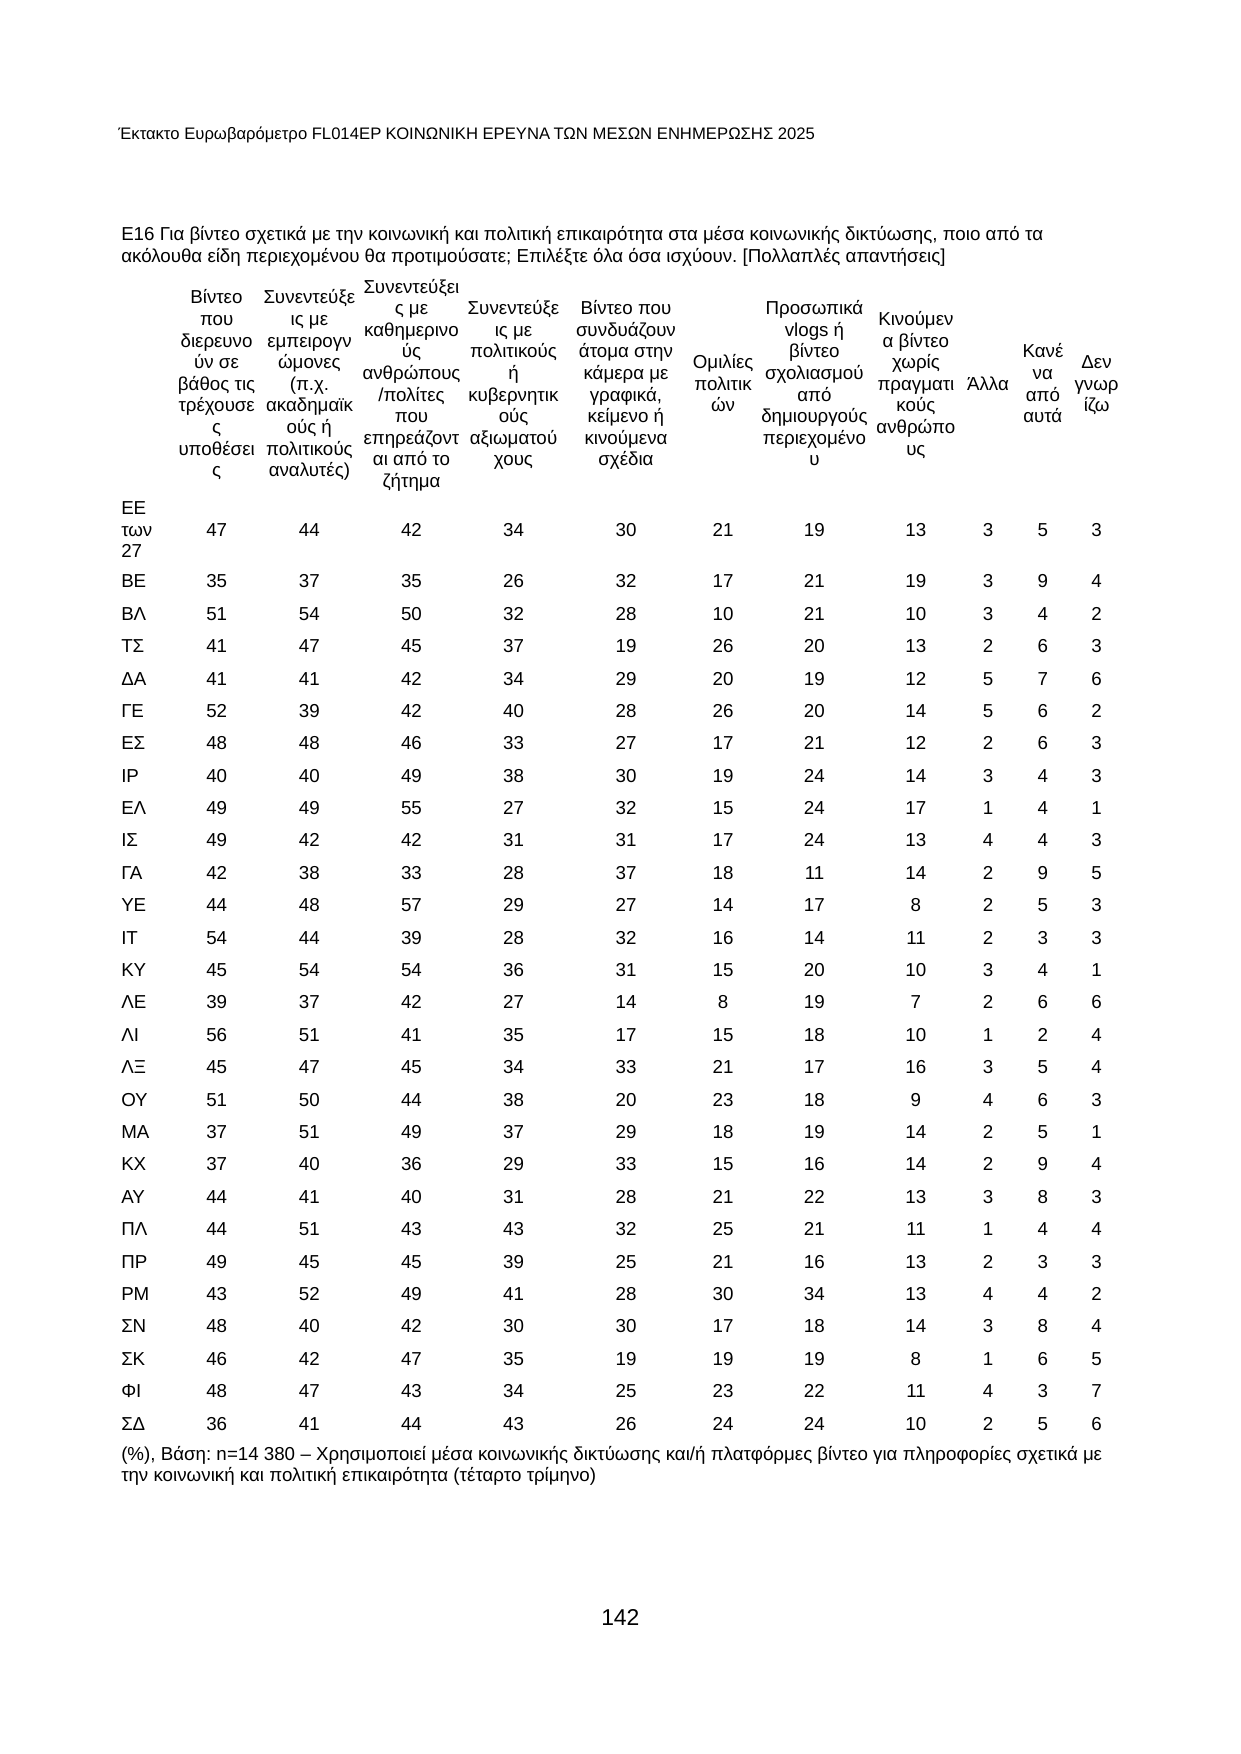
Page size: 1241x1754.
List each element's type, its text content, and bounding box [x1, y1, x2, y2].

table_cell 1 [1070, 1115, 1123, 1148]
table_cell 2 [960, 1115, 1015, 1148]
table_cell 46 [359, 727, 463, 759]
table_cell 3 [960, 565, 1015, 597]
table_cell 11 [871, 1375, 960, 1407]
table_cell 41 [174, 662, 259, 694]
table_cell 19 [689, 759, 757, 791]
table_cell 7 [1015, 662, 1070, 694]
table_cell 26 [689, 694, 757, 727]
table_cell 47 [259, 630, 359, 662]
table_cell 8 [871, 1342, 960, 1374]
table_cell 3 [1070, 824, 1123, 856]
table_cell 40 [259, 1310, 359, 1342]
table_cell 54 [259, 954, 359, 986]
table_cell 3 [1070, 1245, 1123, 1277]
table_cell 4 [1070, 565, 1123, 597]
table_cell Βίντεο που συνδυάζουν άτομα στην κάμερα με γραφικά, κείμενο ή κινούμενα σχέδια [563, 273, 688, 494]
table_cell 28 [464, 856, 563, 889]
table_cell ΕΕ των 27 [118, 494, 173, 565]
table_cell 20 [563, 1083, 688, 1115]
table_cell 48 [174, 1310, 259, 1342]
table_cell 36 [174, 1407, 259, 1439]
table_cell 4 [1015, 791, 1070, 824]
table_cell 50 [359, 597, 463, 629]
table_cell 35 [359, 565, 463, 597]
table_cell 49 [174, 824, 259, 856]
table_cell 54 [259, 597, 359, 629]
table_cell 29 [464, 889, 563, 921]
table_cell 29 [464, 1148, 563, 1180]
table_cell 14 [757, 921, 871, 953]
table_cell 1 [960, 1018, 1015, 1051]
table_cell 13 [871, 1180, 960, 1213]
table_cell 11 [871, 1213, 960, 1245]
table_cell 9 [871, 1083, 960, 1115]
table_cell 25 [563, 1245, 688, 1277]
table_header Ε16 Για βίντεο σχετικά με την κοινωνική και πολιτική επικαιρότητα στα μέσα κοινωνικής δικτύωσης, ποιο από τα ακόλουθα είδη περιεχομένου θα προτιμούσατε; Επιλέξτε όλα όσα ισχύουν. [Πολλαπλές απαντήσεις] [118, 217, 1123, 273]
table_cell 35 [464, 1342, 563, 1374]
table_cell 17 [689, 824, 757, 856]
table_cell ΓΕ [118, 694, 173, 727]
table_cell 3 [960, 1051, 1015, 1083]
table_cell ΒΛ [118, 597, 173, 629]
table_cell 38 [464, 759, 563, 791]
table_cell 4 [1015, 1278, 1070, 1310]
table_cell 5 [960, 694, 1015, 727]
table_cell 13 [871, 1245, 960, 1277]
table_cell 25 [689, 1213, 757, 1245]
table_cell 12 [871, 727, 960, 759]
table_cell 17 [757, 889, 871, 921]
table_cell 28 [563, 1180, 688, 1213]
table_cell 20 [757, 954, 871, 986]
table_cell ΣΔ [118, 1407, 173, 1439]
table_cell 24 [757, 824, 871, 856]
table_cell 18 [757, 1083, 871, 1115]
table_cell 27 [464, 986, 563, 1018]
table_cell 27 [563, 889, 688, 921]
table_cell Βίντεο που διερευνούν σε βάθος τις τρέχουσες υποθέσεις [174, 273, 259, 494]
table_cell ΙΣ [118, 824, 173, 856]
table_cell 18 [757, 1018, 871, 1051]
table_cell 32 [464, 597, 563, 629]
table_cell 28 [563, 694, 688, 727]
table_cell 24 [757, 759, 871, 791]
table_cell (%), Βάση: n=14 380 – Χρησιμοποιεί μέσα κοινωνικής δικτύωσης και/ή πλατφόρμες βίντεο για πληροφορίες σχετικά με την κοινωνική και πολιτική επικαιρότητα (τέταρτο τρίμηνο) [118, 1439, 1123, 1488]
table_cell 6 [1015, 1083, 1070, 1115]
table_cell 20 [757, 694, 871, 727]
table_cell 3 [960, 597, 1015, 629]
table_cell 21 [757, 597, 871, 629]
table_cell 26 [563, 1407, 688, 1439]
table_cell 42 [174, 856, 259, 889]
table_cell 42 [359, 694, 463, 727]
table_cell 44 [359, 1083, 463, 1115]
table_cell ΟΥ [118, 1083, 173, 1115]
table_cell 47 [174, 494, 259, 565]
table_cell 18 [757, 1310, 871, 1342]
table_cell 27 [464, 791, 563, 824]
table_cell 21 [689, 1051, 757, 1083]
table_cell 51 [174, 597, 259, 629]
table_cell 39 [464, 1245, 563, 1277]
table_cell 15 [689, 954, 757, 986]
table_cell 6 [1015, 1342, 1070, 1374]
table_cell 41 [259, 1180, 359, 1213]
table_cell Συνεντεύξεις με εμπειρογνώμονες (π.χ. ακαδημαϊκούς ή πολιτικούς αναλυτές) [259, 273, 359, 494]
table_cell 3 [960, 759, 1015, 791]
table_cell 2 [960, 856, 1015, 889]
table_cell Άλλα [960, 273, 1015, 494]
table_cell 31 [563, 824, 688, 856]
table_cell 41 [259, 662, 359, 694]
table_cell 32 [563, 1213, 688, 1245]
table_cell 8 [1015, 1310, 1070, 1342]
table_cell 30 [563, 759, 688, 791]
table_cell 44 [174, 1213, 259, 1245]
table_cell ΕΛ [118, 791, 173, 824]
table_cell 23 [689, 1083, 757, 1115]
table_cell ΙΡ [118, 759, 173, 791]
table_cell 3 [1070, 727, 1123, 759]
table_cell 6 [1015, 630, 1070, 662]
table_cell 29 [563, 1115, 688, 1148]
table_cell 4 [960, 1375, 1015, 1407]
table_cell 3 [960, 1310, 1015, 1342]
table_cell Προσωπικά vlogs ή βίντεο σχολιασμού από δημιουργούς περιεχομένου [757, 273, 871, 494]
table_cell 15 [689, 1148, 757, 1180]
table_cell 21 [757, 727, 871, 759]
table_cell 3 [960, 1180, 1015, 1213]
table_cell 28 [563, 1278, 688, 1310]
table_cell ΚΥ [118, 954, 173, 986]
table_cell 4 [1015, 954, 1070, 986]
table_cell 54 [174, 921, 259, 953]
table_cell 2 [1015, 1018, 1070, 1051]
table_cell 2 [960, 889, 1015, 921]
table_cell 9 [1015, 1148, 1070, 1180]
table_cell 8 [689, 986, 757, 1018]
table_cell 6 [1070, 662, 1123, 694]
table_cell 26 [464, 565, 563, 597]
table_cell 46 [174, 1342, 259, 1374]
table_cell 4 [1070, 1051, 1123, 1083]
table_cell 3 [1070, 630, 1123, 662]
table_cell 48 [259, 889, 359, 921]
table_cell 2 [960, 1407, 1015, 1439]
table_cell 50 [259, 1083, 359, 1115]
table_cell 39 [174, 986, 259, 1018]
table_cell 37 [174, 1115, 259, 1148]
table_cell 4 [1070, 1310, 1123, 1342]
table_cell 27 [563, 727, 688, 759]
table_cell 32 [563, 791, 688, 824]
table_cell ΣΚ [118, 1342, 173, 1374]
table_cell 34 [757, 1278, 871, 1310]
table_cell 37 [563, 856, 688, 889]
table_cell 41 [464, 1278, 563, 1310]
table_cell 19 [757, 662, 871, 694]
table_cell 34 [464, 1375, 563, 1407]
table_cell 44 [359, 1407, 463, 1439]
table_cell 47 [359, 1342, 463, 1374]
table_cell 2 [960, 1148, 1015, 1180]
table_cell 42 [259, 824, 359, 856]
table_cell 56 [174, 1018, 259, 1051]
table_cell ΑΥ [118, 1180, 173, 1213]
table_cell 32 [563, 565, 688, 597]
table_cell 45 [359, 1245, 463, 1277]
table_cell 10 [871, 597, 960, 629]
table_cell 30 [563, 494, 688, 565]
table_cell 43 [359, 1213, 463, 1245]
table_cell 19 [757, 494, 871, 565]
table_cell 5 [1015, 494, 1070, 565]
table_cell 6 [1070, 986, 1123, 1018]
table_cell 16 [689, 921, 757, 953]
table_cell 7 [871, 986, 960, 1018]
table_cell 41 [259, 1407, 359, 1439]
table_cell 33 [359, 856, 463, 889]
table_cell Ομιλίες πολιτικών [689, 273, 757, 494]
table_cell ΦΙ [118, 1375, 173, 1407]
table_cell 3 [1015, 1245, 1070, 1277]
table_cell 13 [871, 630, 960, 662]
table_cell 37 [464, 1115, 563, 1148]
table_cell 2 [1070, 694, 1123, 727]
table_cell 51 [259, 1115, 359, 1148]
table_cell 42 [359, 494, 463, 565]
table_cell 40 [259, 759, 359, 791]
table_cell 1 [960, 1342, 1015, 1374]
table_cell Κινούμενα βίντεο χωρίς πραγματικούς ανθρώπους [871, 273, 960, 494]
table_cell 13 [871, 824, 960, 856]
table_cell 2 [960, 727, 1015, 759]
table_cell 42 [359, 662, 463, 694]
table_cell 3 [1070, 1180, 1123, 1213]
table_cell ΒΕ [118, 565, 173, 597]
table_cell 34 [464, 1051, 563, 1083]
table_cell 5 [1015, 1051, 1070, 1083]
table_cell 39 [259, 694, 359, 727]
table_cell 6 [1070, 1407, 1123, 1439]
table_cell 17 [689, 565, 757, 597]
table_cell 40 [259, 1148, 359, 1180]
table_cell 14 [871, 694, 960, 727]
table_cell 38 [259, 856, 359, 889]
table_cell 15 [689, 791, 757, 824]
table_cell 42 [259, 1342, 359, 1374]
table_cell 34 [464, 494, 563, 565]
table_cell 43 [174, 1278, 259, 1310]
table_cell 14 [871, 1148, 960, 1180]
table_cell ΠΡ [118, 1245, 173, 1277]
table_cell Συνεντεύξεις με πολιτικούς ή κυβερνητικούς αξιωματούχους [464, 273, 563, 494]
table_cell 20 [757, 630, 871, 662]
table_cell 32 [563, 921, 688, 953]
table_cell 11 [757, 856, 871, 889]
table_cell 5 [1070, 856, 1123, 889]
table_cell 5 [1015, 1115, 1070, 1148]
table_cell 8 [1015, 1180, 1070, 1213]
table_cell 14 [689, 889, 757, 921]
table_cell 21 [757, 565, 871, 597]
table_cell 36 [464, 954, 563, 986]
table_cell Συνεντεύξεις με καθημερινούς ανθρώπους/πολίτες που επηρεάζονται από το ζήτημα [359, 273, 463, 494]
table_cell 42 [359, 824, 463, 856]
table_cell 48 [259, 727, 359, 759]
table_cell 47 [259, 1375, 359, 1407]
table_cell 31 [563, 954, 688, 986]
table_cell 18 [689, 856, 757, 889]
table_cell 14 [871, 856, 960, 889]
table_cell ΛΙ [118, 1018, 173, 1051]
table_cell ΣΝ [118, 1310, 173, 1342]
table_cell 33 [563, 1148, 688, 1180]
table_cell 52 [259, 1278, 359, 1310]
table_cell 18 [689, 1115, 757, 1148]
table_cell 44 [259, 921, 359, 953]
table_cell 44 [174, 889, 259, 921]
table_cell ΙΤ [118, 921, 173, 953]
table_cell 5 [960, 662, 1015, 694]
table_cell 10 [871, 1018, 960, 1051]
table_cell 22 [757, 1375, 871, 1407]
table_cell 31 [464, 824, 563, 856]
table_cell ΛΕ [118, 986, 173, 1018]
table_cell 8 [871, 889, 960, 921]
table_cell 13 [871, 494, 960, 565]
table_cell 3 [1070, 759, 1123, 791]
table_cell 49 [359, 759, 463, 791]
table_cell Κανένα από αυτά [1015, 273, 1070, 494]
table_cell 19 [689, 1342, 757, 1374]
table_cell 4 [960, 1083, 1015, 1115]
table_cell 51 [259, 1018, 359, 1051]
table_cell 19 [757, 986, 871, 1018]
table_cell 10 [871, 1407, 960, 1439]
table_cell 19 [757, 1115, 871, 1148]
table_cell 4 [1070, 1018, 1123, 1051]
table_cell ΡΜ [118, 1278, 173, 1310]
table_cell 14 [563, 986, 688, 1018]
table_cell 10 [871, 954, 960, 986]
table_cell 4 [1070, 1213, 1123, 1245]
table_cell 4 [960, 1278, 1015, 1310]
table_cell 35 [174, 565, 259, 597]
table_cell 30 [563, 1310, 688, 1342]
table_cell 48 [174, 1375, 259, 1407]
table_cell 12 [871, 662, 960, 694]
table_cell 21 [689, 494, 757, 565]
table_cell 36 [359, 1148, 463, 1180]
table_cell 2 [960, 986, 1015, 1018]
table_cell ΔΑ [118, 662, 173, 694]
table_cell 4 [1015, 824, 1070, 856]
table_cell 3 [1070, 921, 1123, 953]
table_cell 49 [259, 791, 359, 824]
table_cell 24 [757, 791, 871, 824]
table_cell 37 [259, 565, 359, 597]
table_cell 45 [259, 1245, 359, 1277]
table_cell 19 [563, 1342, 688, 1374]
table_cell 40 [359, 1180, 463, 1213]
table_cell 33 [563, 1051, 688, 1083]
table_cell 15 [689, 1018, 757, 1051]
table_cell 28 [563, 597, 688, 629]
table_cell 45 [359, 1051, 463, 1083]
table_cell 17 [689, 1310, 757, 1342]
table_cell 44 [259, 494, 359, 565]
table_cell 5 [1015, 1407, 1070, 1439]
table_cell 39 [359, 921, 463, 953]
table_cell 54 [359, 954, 463, 986]
table_cell ΛΞ [118, 1051, 173, 1083]
table_cell 43 [464, 1213, 563, 1245]
table_cell 7 [1070, 1375, 1123, 1407]
table_cell 40 [174, 759, 259, 791]
table_cell 16 [757, 1245, 871, 1277]
table_cell 49 [174, 791, 259, 824]
table_cell 2 [1070, 1278, 1123, 1310]
table_cell 4 [1070, 1148, 1123, 1180]
table_cell 21 [689, 1180, 757, 1213]
table_cell 5 [1070, 1342, 1123, 1374]
table_cell 17 [689, 727, 757, 759]
table_cell 34 [464, 662, 563, 694]
table_cell 1 [960, 1213, 1015, 1245]
table_cell 5 [1015, 889, 1070, 921]
table_cell 45 [174, 954, 259, 986]
table_cell 4 [960, 824, 1015, 856]
table_cell 45 [174, 1051, 259, 1083]
table_cell 19 [871, 565, 960, 597]
table_cell 14 [871, 1115, 960, 1148]
table_cell 1 [960, 791, 1015, 824]
table_cell 19 [563, 630, 688, 662]
table_cell 6 [1015, 727, 1070, 759]
table_cell 45 [359, 630, 463, 662]
table_cell ΠΛ [118, 1213, 173, 1245]
table_cell 28 [464, 921, 563, 953]
table_cell ΚΧ [118, 1148, 173, 1180]
table_cell [118, 273, 173, 494]
table_cell 10 [689, 597, 757, 629]
table_cell 2 [1070, 597, 1123, 629]
table_cell ΥΕ [118, 889, 173, 921]
table_cell 6 [1015, 694, 1070, 727]
table_cell 40 [464, 694, 563, 727]
table_cell 11 [871, 921, 960, 953]
table_cell 37 [464, 630, 563, 662]
table_cell 6 [1015, 986, 1070, 1018]
table_cell 42 [359, 1310, 463, 1342]
table_cell 49 [359, 1115, 463, 1148]
table_cell 37 [259, 986, 359, 1018]
table_cell 2 [960, 630, 1015, 662]
table_cell ΜΑ [118, 1115, 173, 1148]
table_cell 29 [563, 662, 688, 694]
table_cell 33 [464, 727, 563, 759]
table_cell 37 [174, 1148, 259, 1180]
table_cell 4 [1015, 1213, 1070, 1245]
table_cell 22 [757, 1180, 871, 1213]
table_cell 52 [174, 694, 259, 727]
table_cell 55 [359, 791, 463, 824]
table_cell 21 [689, 1245, 757, 1277]
table_cell 41 [174, 630, 259, 662]
table_cell 17 [871, 791, 960, 824]
table_cell 1 [1070, 791, 1123, 824]
table_cell 24 [689, 1407, 757, 1439]
table_cell 41 [359, 1018, 463, 1051]
table_cell 35 [464, 1018, 563, 1051]
table_cell 51 [259, 1213, 359, 1245]
table_cell 17 [757, 1051, 871, 1083]
table_cell 3 [1015, 921, 1070, 953]
table_cell 20 [689, 662, 757, 694]
table_cell 44 [174, 1180, 259, 1213]
table_cell 3 [960, 954, 1015, 986]
table_cell 14 [871, 759, 960, 791]
table_cell 38 [464, 1083, 563, 1115]
table_cell 57 [359, 889, 463, 921]
table_cell 3 [1070, 1083, 1123, 1115]
table_cell 2 [960, 921, 1015, 953]
table_cell 4 [1015, 597, 1070, 629]
table_cell 26 [689, 630, 757, 662]
table_cell 30 [689, 1278, 757, 1310]
table_cell 19 [757, 1342, 871, 1374]
table_cell 16 [757, 1148, 871, 1180]
table_cell 30 [464, 1310, 563, 1342]
table_cell 9 [1015, 856, 1070, 889]
table_cell ΤΣ [118, 630, 173, 662]
table_cell 48 [174, 727, 259, 759]
table_cell 49 [359, 1278, 463, 1310]
table_cell 16 [871, 1051, 960, 1083]
table_cell 49 [174, 1245, 259, 1277]
table_cell 25 [563, 1375, 688, 1407]
table_cell ΕΣ [118, 727, 173, 759]
table_cell ΓΑ [118, 856, 173, 889]
table_cell 51 [174, 1083, 259, 1115]
table_cell 17 [563, 1018, 688, 1051]
table_cell 23 [689, 1375, 757, 1407]
table_cell 9 [1015, 565, 1070, 597]
table_cell 24 [757, 1407, 871, 1439]
table_cell Δεν γνωρίζω [1070, 273, 1123, 494]
table_cell 43 [359, 1375, 463, 1407]
table_cell 47 [259, 1051, 359, 1083]
table_cell 14 [871, 1310, 960, 1342]
table_cell 3 [1070, 889, 1123, 921]
table_cell 3 [1070, 494, 1123, 565]
table_cell 31 [464, 1180, 563, 1213]
table_cell 13 [871, 1278, 960, 1310]
table_cell 2 [960, 1245, 1015, 1277]
table_cell 3 [960, 494, 1015, 565]
table_cell 21 [757, 1213, 871, 1245]
table_cell 43 [464, 1407, 563, 1439]
table_cell 4 [1015, 759, 1070, 791]
table_cell 42 [359, 986, 463, 1018]
table_cell 1 [1070, 954, 1123, 986]
table_cell 3 [1015, 1375, 1070, 1407]
